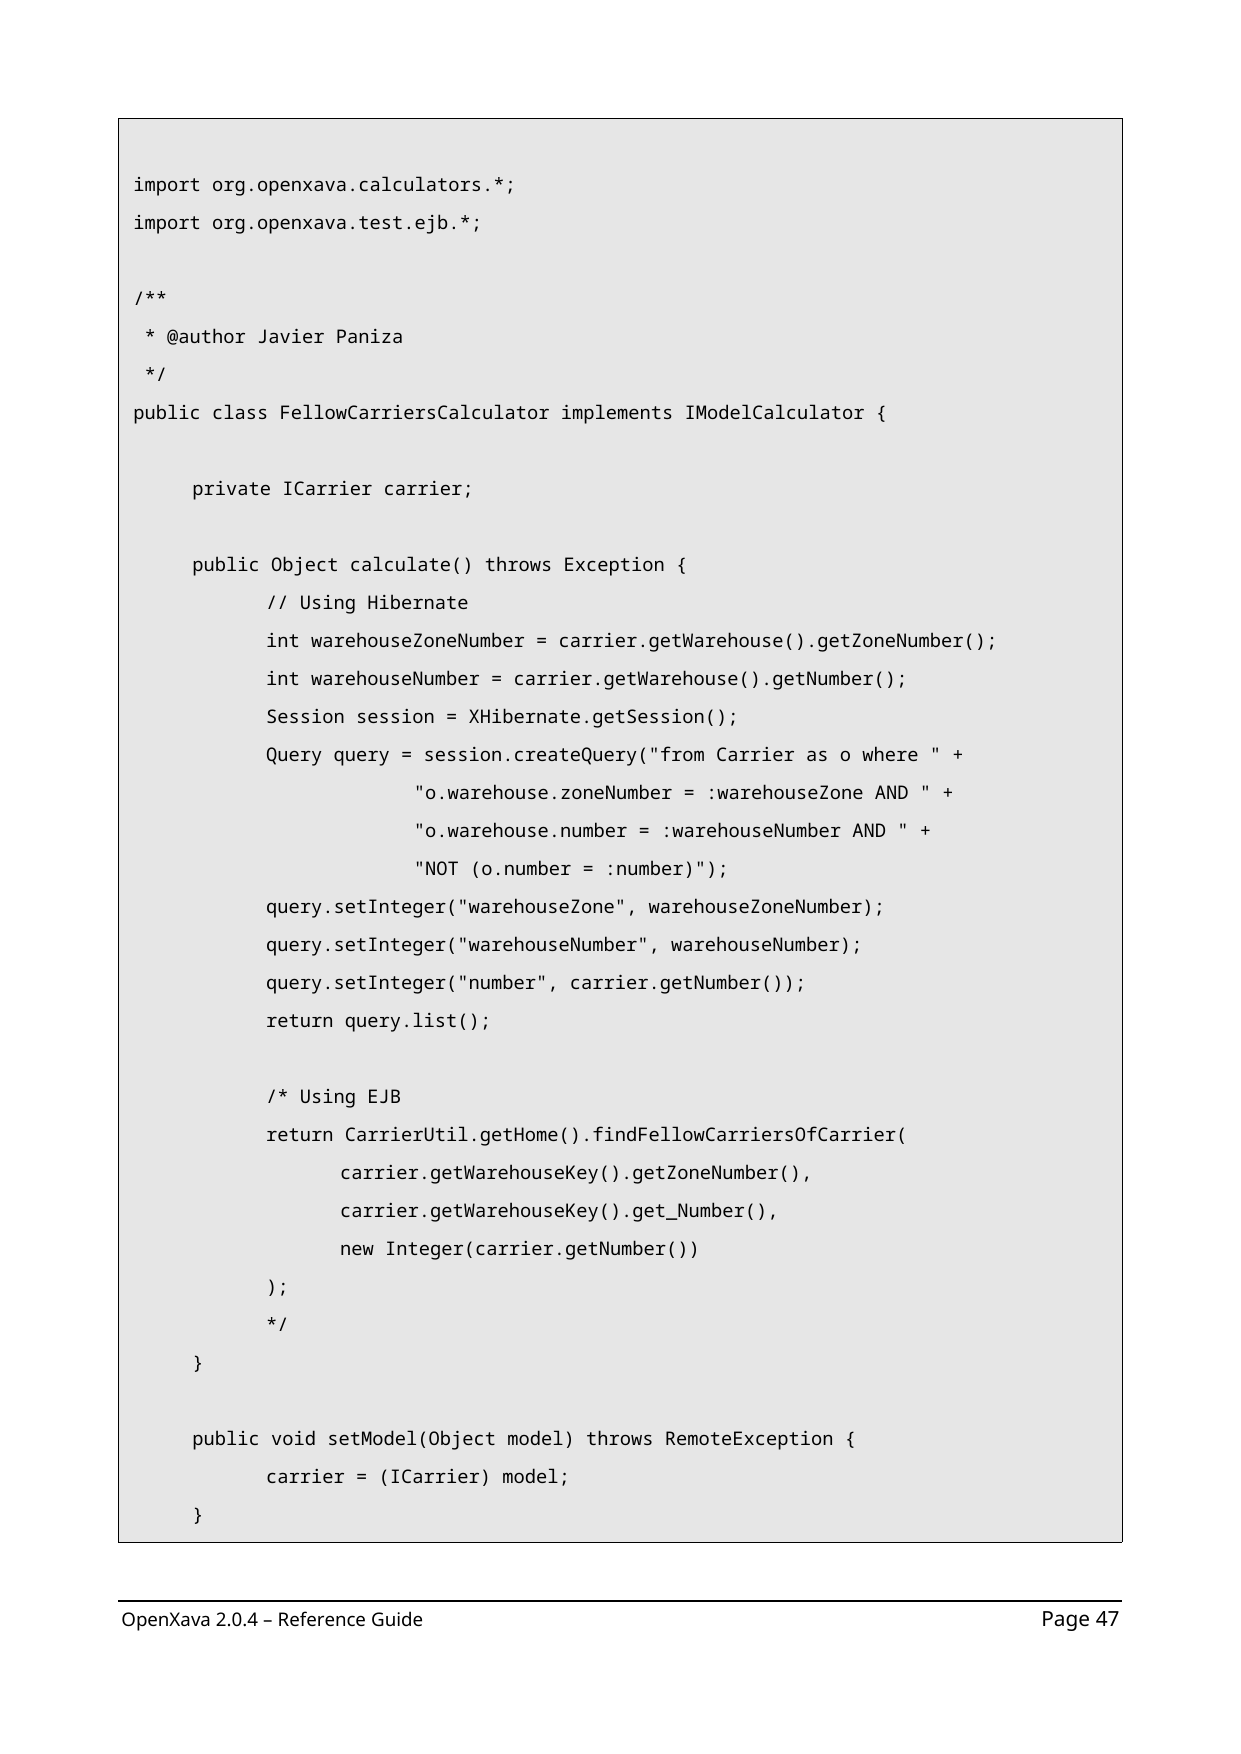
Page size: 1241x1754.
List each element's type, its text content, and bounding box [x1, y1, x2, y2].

text return CarrierUtil.getHome().findFellowCarriersOfCarrier( [119, 1107, 1122, 1145]
text "NOT (o.number = :number)"); [119, 841, 1122, 878]
text } [119, 1487, 1122, 1542]
text query.setInteger("warehouseZone", warehouseZoneNumber); [119, 878, 1122, 917]
text return query.list(); [119, 993, 1122, 1031]
text private ICarrier carrier; [119, 460, 1122, 498]
text query.setInteger("warehouseNumber", warehouseNumber); [119, 917, 1122, 954]
text carrier = (ICarrier) model; [119, 1449, 1122, 1487]
text query.setInteger("number", carrier.getNumber()); [119, 954, 1122, 993]
text // Using Hibernate [119, 574, 1122, 612]
text */ [119, 1297, 1122, 1335]
text /** [119, 270, 1122, 308]
text Session session = XHibernate.getSession(); [119, 688, 1122, 726]
text public Object calculate() throws Exception { [119, 536, 1122, 574]
text */ [119, 346, 1122, 384]
text Query query = session.createQuery("from Carrier as o where " + [119, 726, 1122, 764]
text /* Using EJB [119, 1069, 1122, 1107]
text int warehouseNumber = carrier.getWarehouse().getNumber(); [119, 650, 1122, 688]
text public void setModel(Object model) throws RemoteException { [119, 1411, 1122, 1449]
text import org.openxava.test.ejb.*; [119, 194, 1122, 232]
text } [119, 1335, 1122, 1373]
text import org.openxava.calculators.*; [119, 156, 1122, 194]
text "o.warehouse.number = :warehouseNumber AND " + [119, 802, 1122, 841]
text public class FellowCarriersCalculator implements IModelCalculator { [119, 384, 1122, 422]
text carrier.getWarehouseKey().getZoneNumber(), [119, 1145, 1122, 1183]
text ); [119, 1259, 1122, 1297]
text new Integer(carrier.getNumber()) [119, 1221, 1122, 1259]
text * @author Javier Paniza [119, 308, 1122, 346]
text carrier.getWarehouseKey().get_Number(), [119, 1183, 1122, 1221]
text "o.warehouse.zoneNumber = :warehouseZone AND " + [119, 764, 1122, 802]
text int warehouseZoneNumber = carrier.getWarehouse().getZoneNumber(); [119, 612, 1122, 650]
